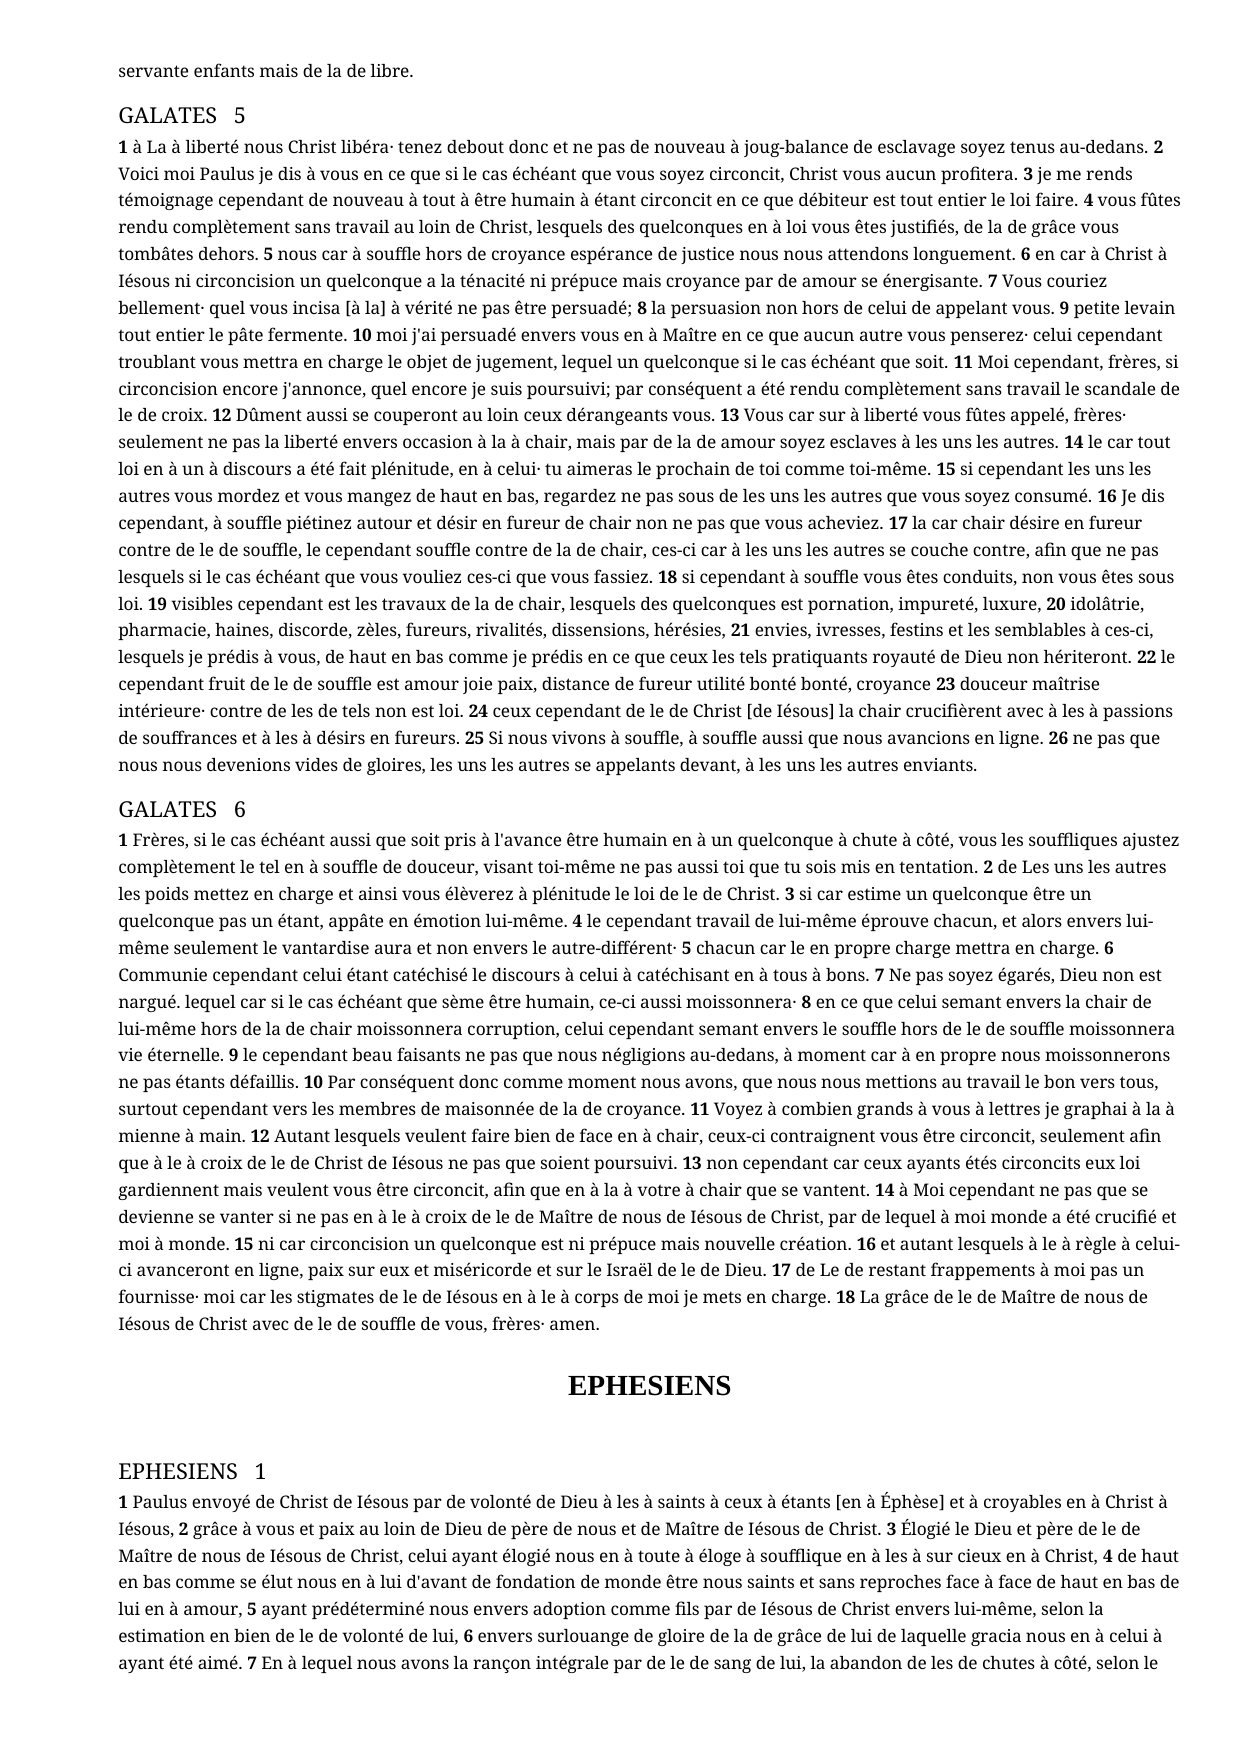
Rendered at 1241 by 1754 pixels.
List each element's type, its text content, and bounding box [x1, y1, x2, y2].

subtitle EPHESIENS [118, 1368, 1181, 1402]
text 1 à La à liberté nous Christ libéra· tenez debout donc et ne pas de nouveau à joug-balance de esclavage soyez tenus au-dedans. 2 Voici moi Paulus je dis à vous en ce que si le cas échéant que vous soyez circoncit, Christ vous aucun profitera. 3 je me rends témoignage cependant de nouveau à tout à être humain à étant circoncit en ce que débiteur est tout entier le loi faire. 4 vous fûtes rendu complètement sans travail au loin de Christ, lesquels des quelconques en à loi vous êtes justifiés, de la de grâce vous tombâtes dehors. 5 nous car à souffle hors de croyance espérance de justice nous nous attendons longuement. 6 en car à Christ à Iésous ni circoncision un quelconque a la ténacité ni prépuce mais croyance par de amour se énergisante. 7 Vous couriez bellement· quel vous incisa [à la] à vérité ne pas être persuadé; 8 la persuasion non hors de celui de appelant vous. 9 petite levain tout entier le pâte fermente. 10 moi j'ai persuadé envers vous en à Maître en ce que aucun autre vous penserez· celui cependant troublant vous mettra en charge le objet de jugement, lequel un quelconque si le cas échéant que soit. 11 Moi cependant, frères, si circoncision encore j'annonce, quel encore je suis poursuivi; par conséquent a été rendu complètement sans travail le scandale de le de croix. 12 Dûment aussi se couperont au loin ceux dérangeants vous. 13 Vous car sur à liberté vous fûtes appelé, frères· seulement ne pas la liberté envers occasion à la à chair, mais par de la de amour soyez esclaves à les uns les autres. 14 le car tout loi en à un à discours a été fait plénitude, en à celui· tu aimeras le prochain de toi comme toi-même. 15 si cependant les uns les autres vous mordez et vous mangez de haut en bas, regardez ne pas sous de les uns les autres que vous soyez consumé. 16 Je dis cependant, à souffle piétinez autour et désir en fureur de chair non ne pas que vous acheviez. 17 la car chair désire en fureur contre de le de souffle, le cependant souffle contre de la de chair, ces-ci car à les uns les autres se couche contre, afin que ne pas lesquels si le cas échéant que vous vouliez ces-ci que vous fassiez. 18 si cependant à souffle vous êtes conduits, non vous êtes sous loi. 19 visibles cependant est les travaux de la de chair, lesquels des quelconques est pornation, impureté, luxure, 20 idolâtrie, pharmacie, haines, discorde, zèles, fureurs, rivalités, dissensions, hérésies, 21 envies, ivresses, festins et les semblables à ces-ci, lesquels je prédis à vous, de haut en bas comme je prédis en ce que ceux les tels pratiquants royauté de Dieu non hériteront. 22 le cependant fruit de le de souffle est amour joie paix, distance de fureur utilité bonté bonté, croyance 23 douceur maîtrise intérieure· contre de les de tels non est loi. 24 ceux cependant de le de Christ [de Iésous] la chair crucifièrent avec à les à passions de souffrances et à les à désirs en fureurs. 25 Si nous vivons à souffle, à souffle aussi que nous avancions en ligne. 26 ne pas que nous nous devenions vides de gloires, les uns les autres se appelants devant, à les uns les autres enviants. [118, 135, 1181, 776]
text servante enfants mais de la de libre. [118, 59, 1181, 82]
text GALATES 5 [118, 101, 1181, 130]
text 1 Paulus envoyé de Christ de Iésous par de volonté de Dieu à les à saints à ceux à étants [en à Éphèse] et à croyables en à Christ à Iésous, 2 grâce à vous et paix au loin de Dieu de père de nous et de Maître de Iésous de Christ. 3 Élogié le Dieu et père de le de Maître de nous de Iésous de Christ, celui ayant élogié nous en à toute à éloge à soufflique en à les à sur cieux en à Christ, 4 de haut en bas comme se élut nous en à lui d'avant de fondation de monde être nous saints et sans reproches face à face de haut en bas de lui en à amour, 5 ayant prédéterminé nous envers adoption comme fils par de Iésous de Christ envers lui-même, selon la estimation en bien de le de volonté de lui, 6 envers surlouange de gloire de la de grâce de lui de laquelle gracia nous en à celui à ayant été aimé. 7 En à lequel nous avons la rançon intégrale par de le de sang de lui, la abandon de les de chutes à côté, selon le [118, 1490, 1181, 1674]
text EPHESIENS 1 [118, 1456, 1181, 1486]
text 1 Frères, si le cas échéant aussi que soit pris à l'avance être humain en à un quelconque à chute à côté, vous les souffliques ajustez complètement le tel en à souffle de douceur, visant toi-même ne pas aussi toi que tu sois mis en tentation. 2 de Les uns les autres les poids mettez en charge et ainsi vous élèverez à plénitude le loi de le de Christ. 3 si car estime un quelconque être un quelconque pas un étant, appâte en émotion lui-même. 4 le cependant travail de lui-même éprouve chacun, et alors envers lui-même seulement le vantardise aura et non envers le autre-différent· 5 chacun car le en propre charge mettra en charge. 6 Communie cependant celui étant catéchisé le discours à celui à catéchisant en à tous à bons. 7 Ne pas soyez égarés, Dieu non est nargué. lequel car si le cas échéant que sème être humain, ce-ci aussi moissonnera· 8 en ce que celui semant envers la chair de lui-même hors de la de chair moissonnera corruption, celui cependant semant envers le souffle hors de le de souffle moissonnera vie éternelle. 9 le cependant beau faisants ne pas que nous négligions au-dedans, à moment car à en propre nous moissonnerons ne pas étants défaillis. 10 Par conséquent donc comme moment nous avons, que nous nous mettions au travail le bon vers tous, surtout cependant vers les membres de maisonnée de la de croyance. 11 Voyez à combien grands à vous à lettres je graphai à la à mienne à main. 12 Autant lesquels veulent faire bien de face en à chair, ceux-ci contraignent vous être circoncit, seulement afin que à le à croix de le de Christ de Iésous ne pas que soient poursuivi. 13 non cependant car ceux ayants étés circoncits eux loi gardiennent mais veulent vous être circoncit, afin que en à la à votre à chair que se vantent. 14 à Moi cependant ne pas que se devienne se vanter si ne pas en à le à croix de le de Maître de nous de Iésous de Christ, par de lequel à moi monde a été crucifié et moi à monde. 15 ni car circoncision un quelconque est ni prépuce mais nouvelle création. 16 et autant lesquels à le à règle à celui-ci avanceront en ligne, paix sur eux et miséricorde et sur le Israël de le de Dieu. 17 de Le de restant frappements à moi pas un fournisse· moi car les stigmates de le de Iésous en à le à corps de moi je mets en charge. 18 La grâce de le de Maître de nous de Iésous de Christ avec de le de souffle de vous, frères· amen. [118, 828, 1181, 1336]
text GALATES 6 [118, 794, 1181, 824]
